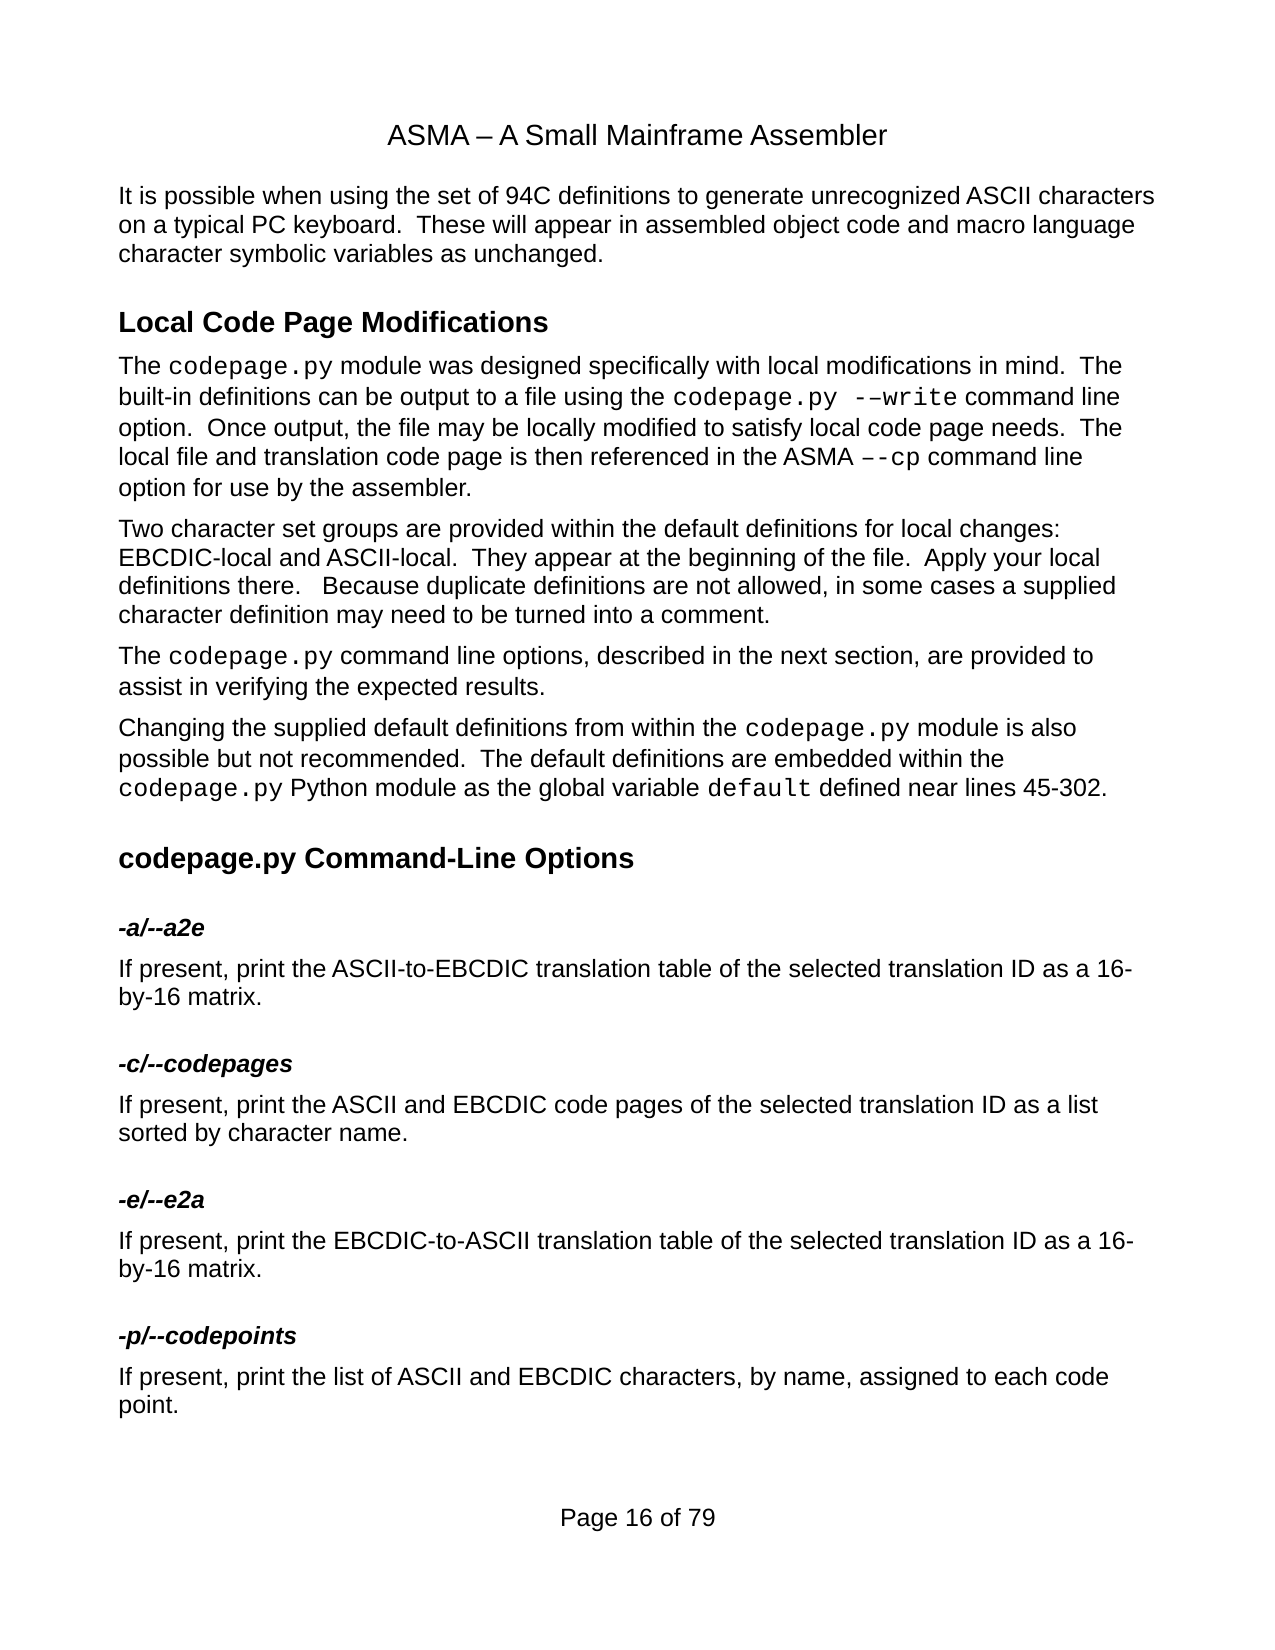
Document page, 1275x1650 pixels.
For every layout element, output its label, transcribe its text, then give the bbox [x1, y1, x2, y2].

text If present, print the EBCDIC-to-ASCII translation table of the selected translation ID as a 16-by-16 matrix. [118, 1226, 1157, 1283]
text If present, print the ASCII and EBCDIC code pages of the selected translation ID as a list sorted by character name. [118, 1090, 1157, 1147]
text It is possible when using the set of 94C definitions to generate unrecognized ASCII characters on a typical PC keyboard. These will appear in assembled object code and macro language character symbolic variables as unchanged. [118, 181, 1157, 267]
subtitle Local Code Page Modifications [118, 305, 1157, 338]
text The codepage.py module was designed specifically with local modifications in mind. The built-in definitions can be output to a file using the codepage.py -–write command line option. Once output, the file may be locally modified to satisfy local code page needs. The local file and translation code page is then referenced in the ASMA –-cp command line option for use by the assembler. [118, 351, 1157, 501]
subtitle -a/--a2e [118, 913, 1157, 941]
subtitle codepage.py Command-Line Options [118, 842, 1157, 875]
subtitle -c/--codepages [118, 1049, 1157, 1077]
text If present, print the ASCII-to-EBCDIC translation table of the selected translation ID as a 16-by-16 matrix. [118, 954, 1157, 1011]
subtitle -e/--e2a [118, 1185, 1157, 1213]
text Two character set groups are provided within the default definitions for local changes: EBCDIC-local and ASCII-local. They appear at the beginning of the file. Apply your local definitions there. Because duplicate definitions are not allowed, in some cases a supplied character definition may need to be turned into a comment. [118, 514, 1157, 629]
subtitle -p/--codepoints [118, 1321, 1157, 1349]
text Changing the supplied default definitions from within the codepage.py module is also possible but not recommended. The default definitions are embedded within the codepage.py Python module as the global variable default defined near lines 45-302. [118, 713, 1157, 804]
text The codepage.py command line options, described in the next section, are provided to assist in verifying the expected results. [118, 641, 1157, 701]
text If present, print the list of ASCII and EBCDIC characters, by name, assigned to each code point. [118, 1362, 1157, 1419]
